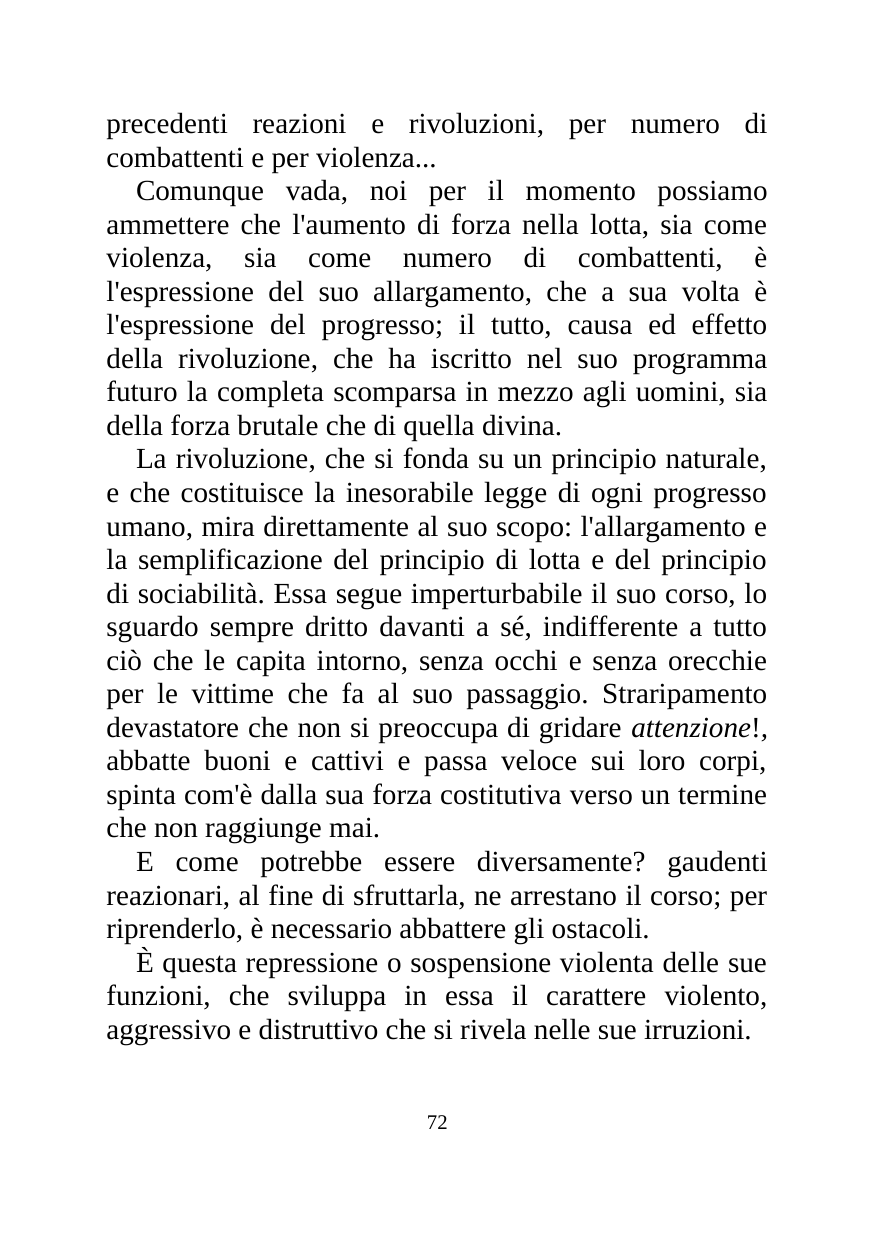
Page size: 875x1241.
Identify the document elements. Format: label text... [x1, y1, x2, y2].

text È questa repressione o sospensione violenta delle sue funzioni, che sviluppa in essa il carattere violento, aggressivo e distruttivo che si rivela nelle sue irruzioni. [106, 945, 768, 1045]
text precedenti reazioni e rivoluzioni, per numero di combattenti e per violenza... [106, 106, 768, 173]
text E come potrebbe essere diversamente? gaudenti reazionari, al fine di sfruttarla, ne arrestano il corso; per riprenderlo, è necessario abbattere gli ostacoli. [106, 844, 768, 945]
text La rivoluzione, che si fonda su un principio naturale, e che costituisce la inesorabile legge di ogni progresso umano, mira direttamente al suo scopo: l'allargamento e la semplificazione del principio di lotta e del principio di sociabilità. Essa segue imperturbabile il suo corso, lo sguardo sempre dritto davanti a sé, indifferente a tutto ciò che le capita intorno, senza occhi e senza orecchie per le vittime che fa al suo passaggio. Straripamento devastatore che non si preoccupa di gridare attenzione!, abbatte buoni e cattivi e passa veloce sui loro corpi, spinta com'è dalla sua forza costitutiva verso un termine che non raggiunge mai. [106, 442, 768, 844]
text Comunque vada, noi per il momento possiamo ammettere che l'aumento di forza nella lotta, sia come violenza, sia come numero di combattenti, è l'espressione del suo allargamento, che a sua volta è l'espressione del progresso; il tutto, causa ed effetto della rivoluzione, che ha iscritto nel suo programma futuro la completa scomparsa in mezzo agli uomini, sia della forza brutale che di quella divina. [106, 173, 768, 442]
